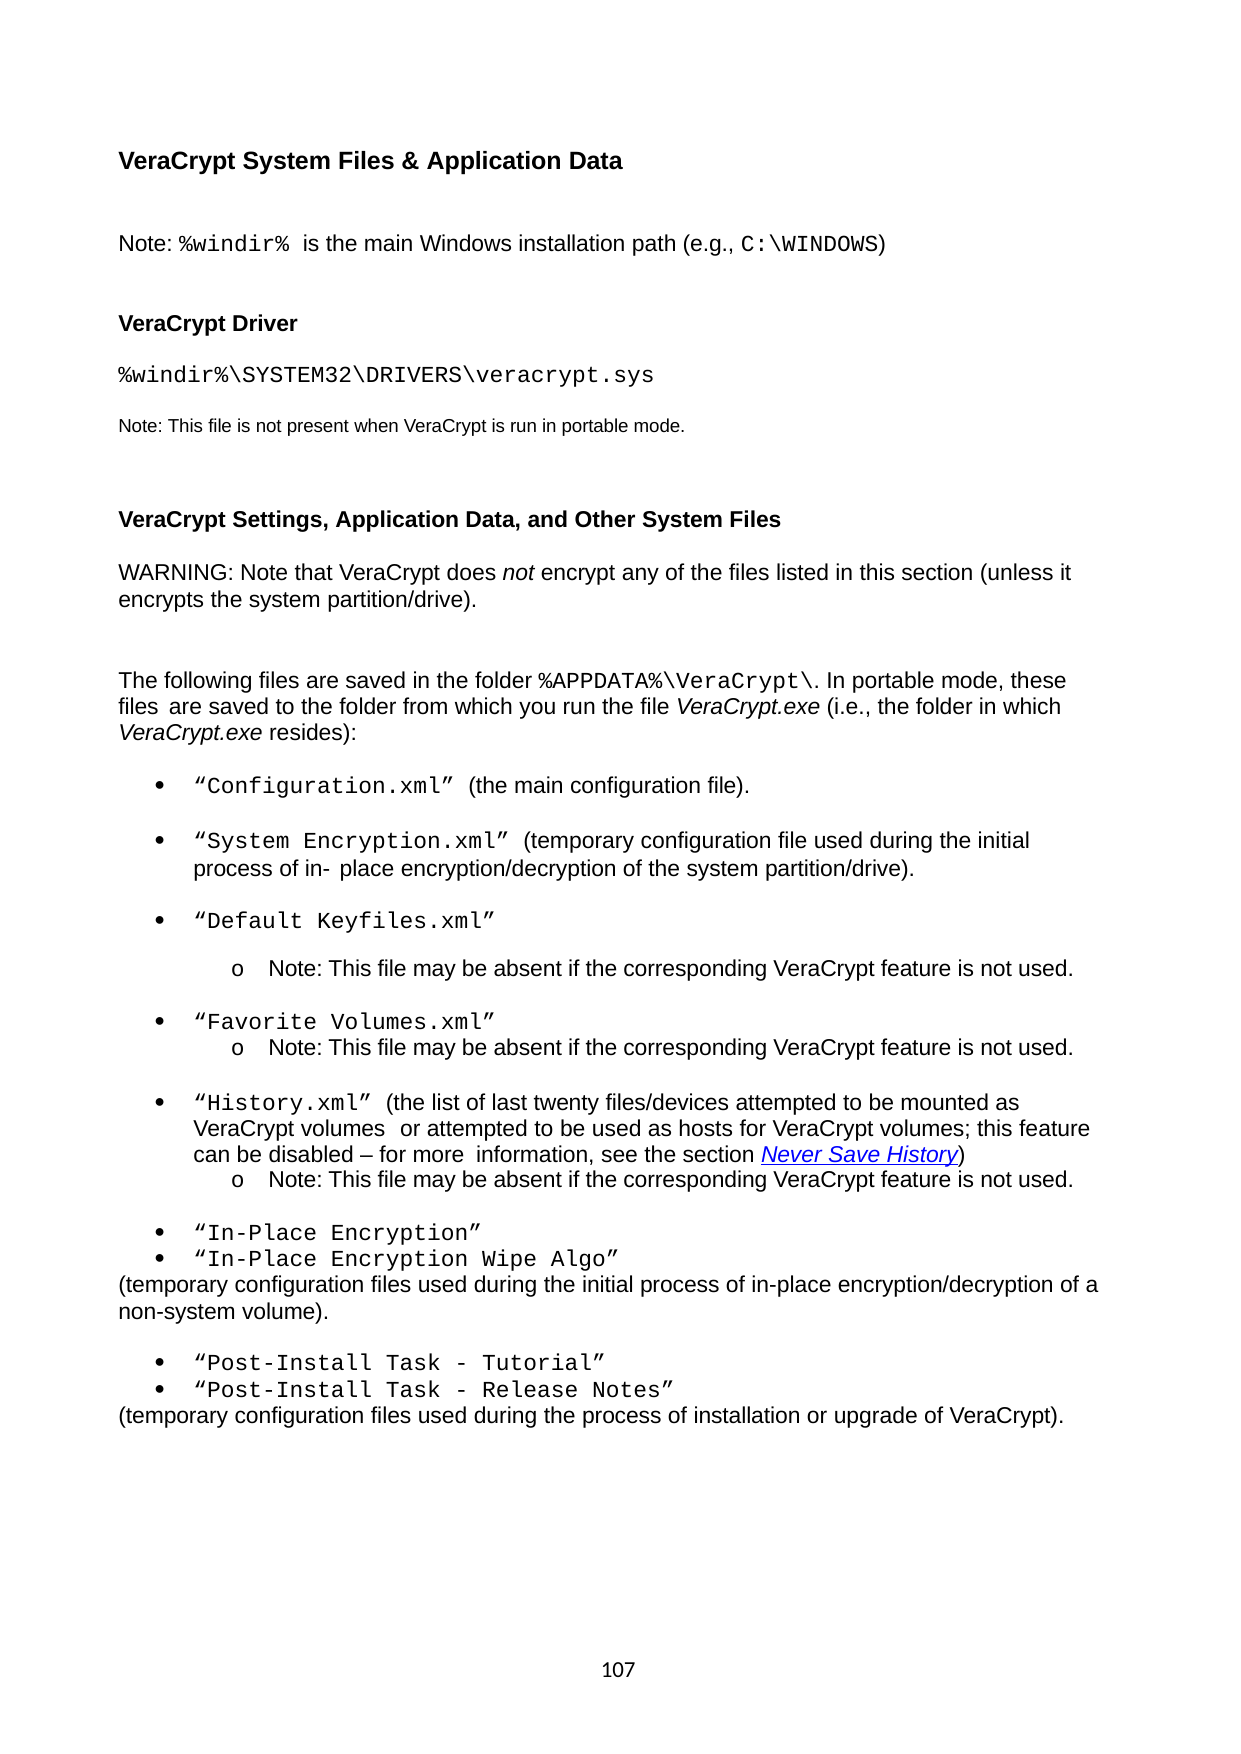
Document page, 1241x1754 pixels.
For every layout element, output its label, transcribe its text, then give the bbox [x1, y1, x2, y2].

subtitle VeraCrypt Settings, Application Data, and Other System Files [118, 506, 1130, 533]
list “History.xml” (the list of last twenty files/devices attempted to be mounted as VeraCrypt volumes or attempted to be used as hosts for VeraCrypt volumes; this feature can be disabled – for more information, see the section Never Save History) [156, 1088, 1109, 1167]
list “In-Place Encryption” [156, 1220, 1130, 1246]
subtitle VeraCrypt System Files & Application Data [118, 146, 1130, 174]
text Note: This file is not present when VeraCrypt is run in portable mode. [118, 415, 1130, 437]
text WARNING: Note that VeraCrypt does not encrypt any of the files listed in this section (unless it encrypts the system partition/drive). [118, 559, 1108, 612]
subtitle VeraCrypt Driver [118, 310, 1130, 337]
list “In-Place Encryption Wipe Algo” [156, 1246, 1130, 1271]
list “Favorite Volumes.xml” [156, 1009, 1130, 1035]
text The following files are saved in the folder %APPDATA%\VeraCrypt\. In portable mode, these files are saved to the folder from which you run the file VeraCrypt.exe (i.e., the folder in which VeraCrypt.exe resides): [118, 666, 1111, 745]
text (temporary configuration files used during the initial process of in-place encryption/decryption of a non-system volume). [118, 1271, 1104, 1324]
list Note: This file may be absent if the corresponding VeraCrypt feature is not used. [231, 956, 1130, 982]
list “Default Keyfiles.xml” [156, 908, 1130, 933]
list “Post-Install Task - Release Notes” [156, 1377, 1130, 1403]
list Note: This file may be absent if the corresponding VeraCrypt feature is not used. [231, 1167, 1130, 1193]
text (temporary configuration files used during the process of installation or upgrade of VeraCrypt). [118, 1403, 1130, 1429]
list “Configuration.xml” (the main configuration file). [156, 772, 1130, 801]
list “Post-Install Task - Tutorial” [156, 1351, 1130, 1377]
text %windir%\SYSTEM32\DRIVERS\veracrypt.sys [118, 364, 1130, 389]
list “System Encryption.xml” (temporary configuration file used during the initial process of in- place encryption/decryption of the system partition/drive). [156, 827, 1105, 882]
text Note: %windir% is the main Windows installation path (e.g., C:\WINDOWS) [118, 230, 1130, 258]
list Note: This file may be absent if the corresponding VeraCrypt feature is not used. [231, 1035, 1130, 1060]
